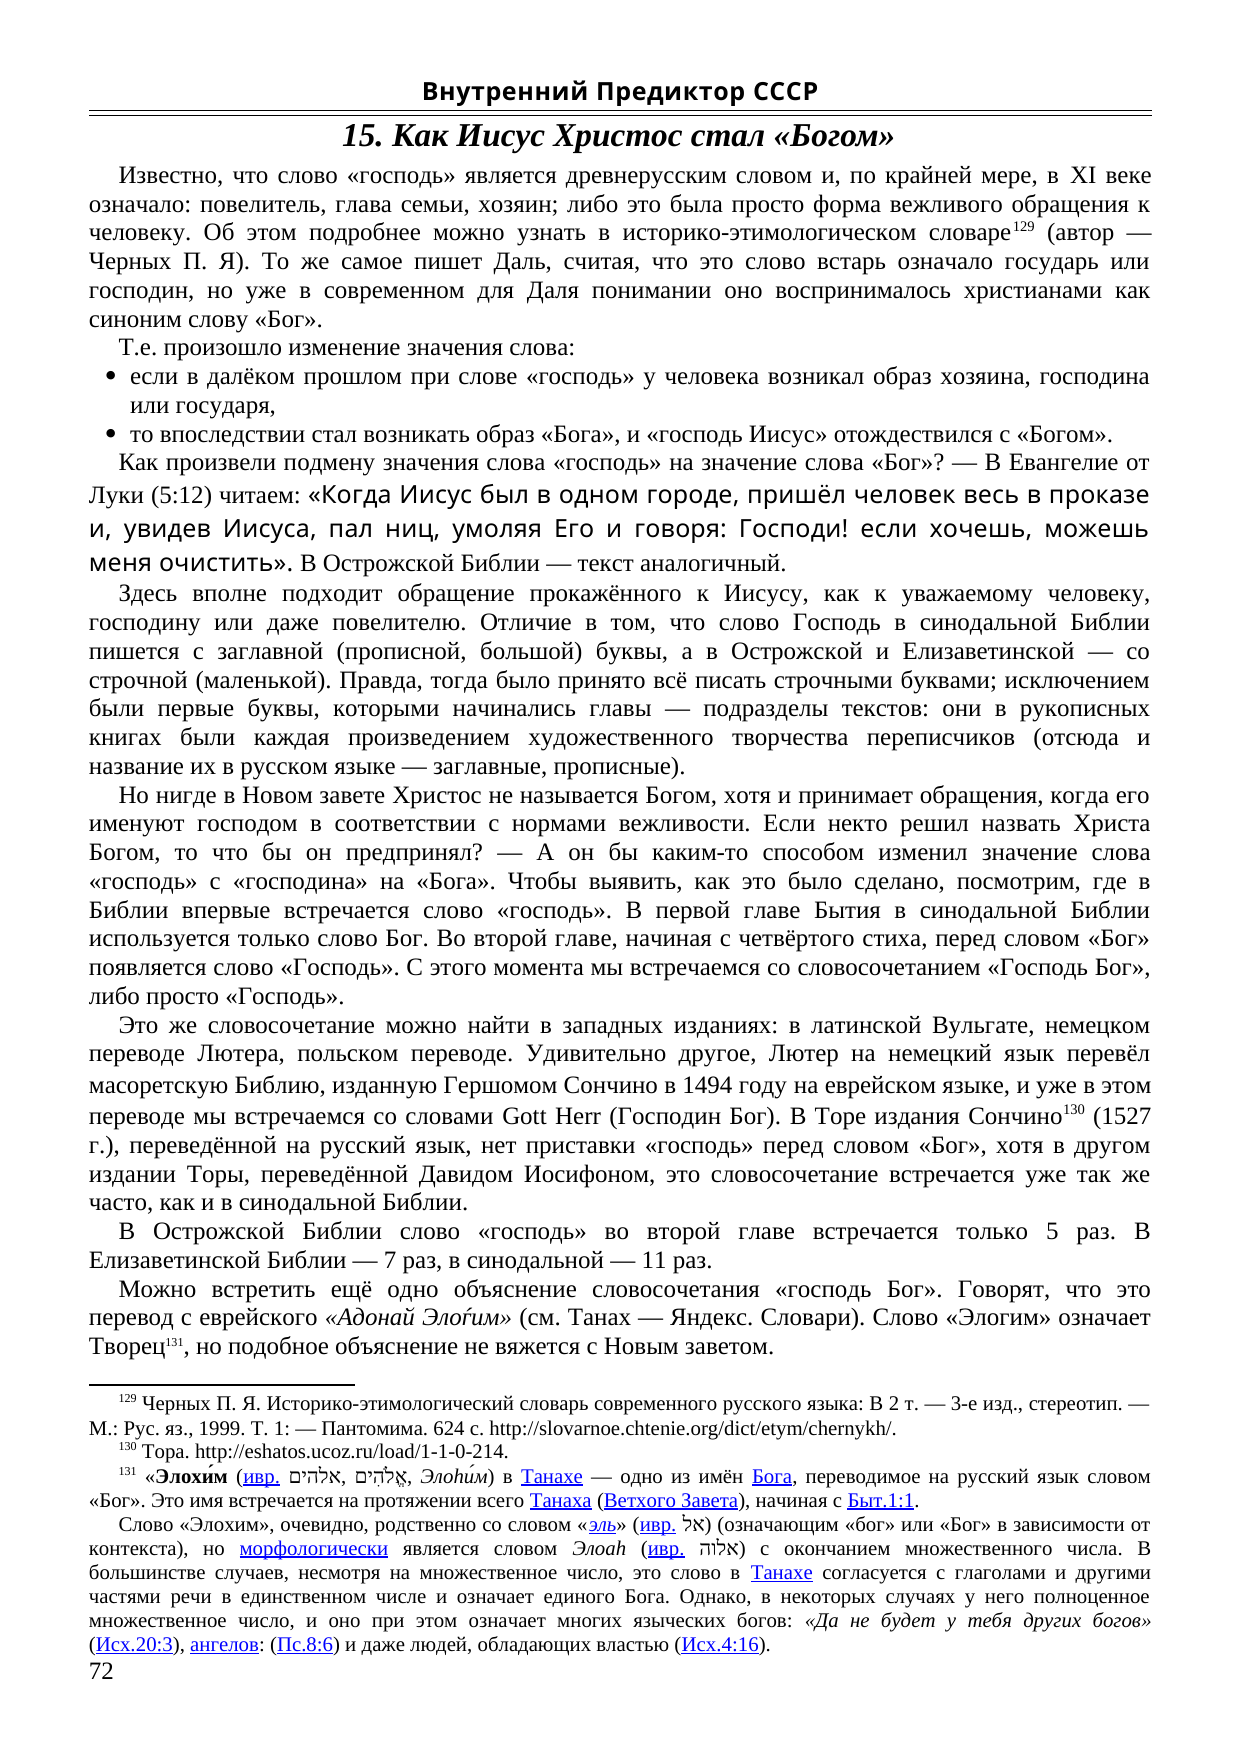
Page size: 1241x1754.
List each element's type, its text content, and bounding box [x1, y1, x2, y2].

text В Острожской Библии слово «господь» во второй главе встречается только 5 раз. В Елизаветинской Библии — 7 раз, в синодальной — 11 раз. [89, 1216, 1152, 1274]
text Слово «Элохим», очевидно, родственно со словом «эль» (ивр. אל‎) (означающим «бог» или «Бог» в зависимости от контекста), но морфологически является словом Элоаh (ивр. אלוה‎) с окончанием множественного числа. В большинстве случаев, несмотря на множественное число, это слово в Танахе согласуется с глаголами и другими частями речи в единственном числе и означает единого Бога. Однако, в некоторых случаях у него полноценное множественное число, и оно при этом означает многих языческих богов: «Да не будет у тебя других богов» (Исх.20:3), ангелов: (Пс.8:6) и даже людей, обладающих властью (Исх.4:16). [89, 1512, 1152, 1656]
text Здесь вполне подходит обращение прокажённого к Иисусу, как к уважаемому человеку, господину или даже повелителю. Отличие в том, что слово Господь в синодальной Библии пишется с заглавной (прописной, большой) буквы, а в Острожской и Елизаветинской — со строчной (маленькой). Правда, тогда было принято всё писать строчными буквами; исключением были первые буквы, которыми начинались главы — подразделы текстов: они в рукописных книгах были каждая произведением художественного творчества переписчиков (отсюда и название их в русском языке — заглавные, прописные). [89, 578, 1152, 780]
text Известно, что слово «господь» является древнерусским словом и, по крайней мере, в XI веке означало: повелитель, глава семьи, хозяин; либо это была просто форма вежливого обращения к человеку. Об этом подробнее можно узнать в историко-этимологическом словаре (автор — Черных П. Я). То же самое пишет Даль, считая, что это слово встарь означало государь или господин, но уже в современном для Даля понимании оно воспринималось христианами как синоним слову «Бог». [89, 160, 1152, 332]
text Это же словосочетание можно найти в западных изданиях: в латинской Вульгате, немецком переводе Лютера, польском переводе. Удивительно другое, Лютер на немецкий язык перевёл масоретскую Библию, изданную Гершомом Сончино в 1494 году на еврейском языке, и уже в этом переводе мы встречаемся со словами Gott Herr (Господин Бог). В Торе издания Сончино (1527 г.), переведённой на русский язык, нет приставки «господь» перед словом «Бог», хотя в другом издании Торы, переведённой Давидом Иосифоном, это словосочетание встречается уже так же часто, как и в синодальной Библии. [89, 1010, 1152, 1216]
text Черных П. Я. Историко-этимологический словарь современного русского языка: В 2 т. — 3-е изд., стереотип. — М.: Рус. яз., 1999. Т. 1: — Пантомима. 624 с. http://slovarnoe.chtenie.org/dict/etym/chernykh/. [89, 1391, 1152, 1439]
list то впоследствии стал возникать образ «Бога», и «господь Иисус» отождествился с «Богом». [106, 419, 1152, 447]
text Но нигде в Новом завете Христос не называется Богом, хотя и принимает обращения, когда его именуют господом в соответствии с нормами вежливости. Если некто решил назвать Христа Богом, то что бы он предпринял? — А он бы каким-то способом изменил значение слова «господь» с «господина» на «Бога». Чтобы выявить, как это было сделано, посмотрим, где в Библии впервые встречается слово «господь». В первой главе Бытия в синодальной Библии используется только слово Бог. Во второй главе, начиная с четвёртого стиха, перед словом «Бог» появляется слово «Господь». С этого момента мы встречаемся со словосочетанием «Господь Бог», либо просто «Господь». [89, 780, 1152, 1010]
text Т.е. произошло изменение значения слова: [89, 332, 1152, 361]
list если в далёком прошлом при слове «господь» у человека возникал образ хозяина, господина или государя, [106, 361, 1152, 419]
text Можно встретить ещё одно объяснение словосочетания «господь Бог». Говорят, что это перевод с еврейского «Адонай Элоѓим» (см. Танах — Яндекс. Словари). Слово «Элогим» означает Творец, но подобное объяснение не вяжется с Новым заветом. [89, 1274, 1152, 1360]
text Как произвели подмену значения слова «господь» на значение слова «Бог»? — В Евангелие от Луки (5:12) читаем: «Когда Иисус был в одном городе, пришёл человек весь в проказе и, увидев Иисуса, пал ниц, умоляя Его и говоря: Господи! если хочешь, можешь меня очистить». В Острожской Библии — текст аналогичный. [89, 447, 1152, 578]
text «Элохи́м (ивр. אֱלֹהִים ,אלהים‎, Элоhи́м) в Танахе — одно из имён Бога, переводимое на русский язык словом «Бог». Это имя встречается на протяжении всего Танаха (Ветхого Завета), начиная с Быт.1:1. [89, 1463, 1152, 1512]
text Тора. http://eshatos.ucoz.ru/load/1-1-0-214. [89, 1439, 1152, 1463]
subtitle 15. Как Иисус Христос стал «Богом» [89, 116, 1152, 154]
